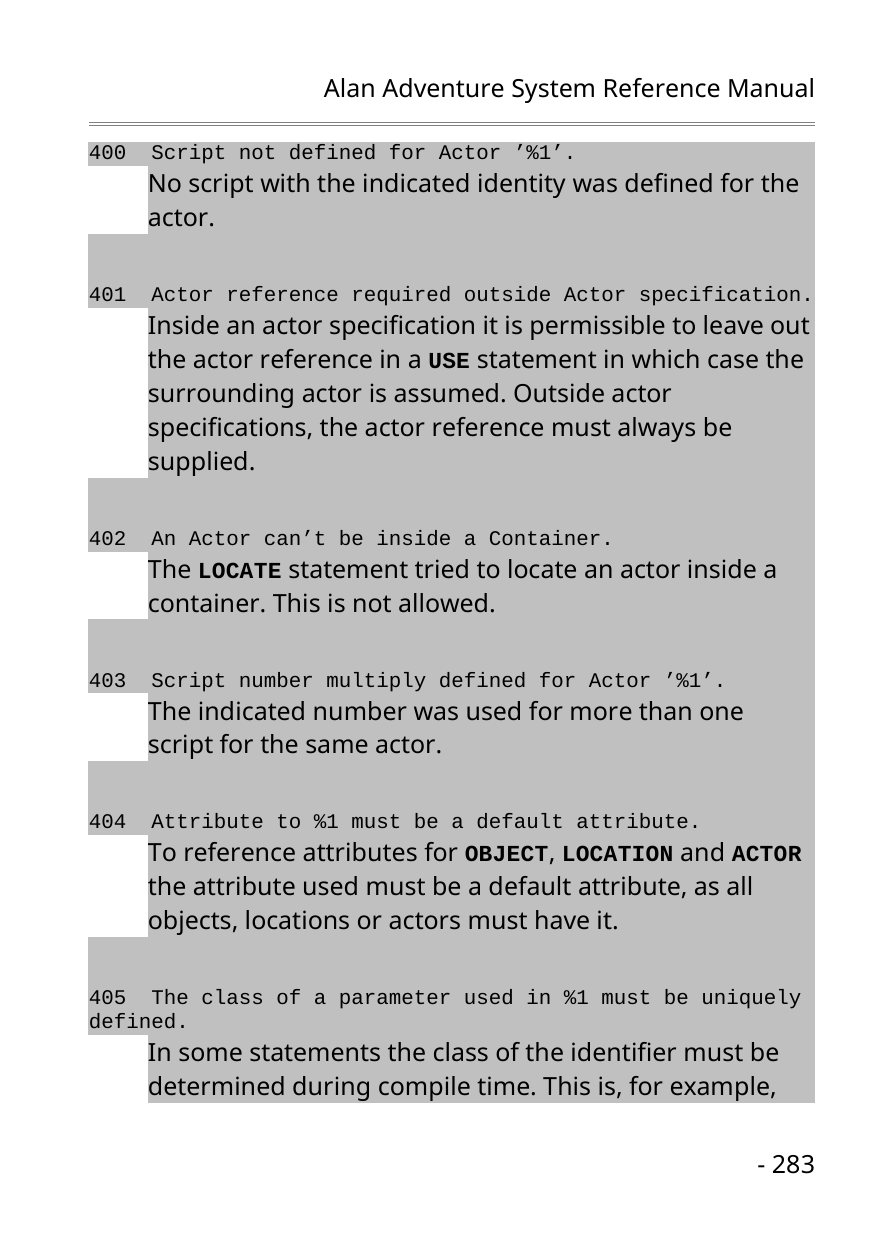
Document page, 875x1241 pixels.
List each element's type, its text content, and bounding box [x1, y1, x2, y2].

text 404 Attribute to %1 must be a default attribute. [88, 811, 815, 835]
text The indicated number was used for more than one script for the same actor. [148, 693, 815, 761]
text In some statements the class of the identifier must be determined dur­ing compile time. This is, for example, [148, 1035, 815, 1103]
text 400 Script not defined for Actor ’%1’. [88, 142, 815, 166]
text 402 An Actor can’t be inside a Container. [88, 528, 815, 552]
text No script with the indicated identity was defined for the actor. [148, 166, 815, 234]
text To reference attributes for OBJECT, LOCATION and ACTOR the at­tribute used must be a default attribute, as all objects, locations or ac­tors must have it. [148, 835, 815, 937]
text 405 The class of a parameter used in %1 must be uniquely defined. [88, 987, 815, 1035]
text 401 Actor reference required outside Actor specification. [88, 284, 815, 308]
text Inside an actor specification it is permissible to leave out the actor ref­erence in a USE statement in which case the surrounding actor is as­sumed. Outside actor specifications, the actor reference must always be supplied. [148, 308, 815, 478]
text The LOCATE statement tried to locate an actor inside a container. This is not allowed. [148, 552, 815, 619]
text 403 Script number multiply defined for Actor ’%1’. [88, 669, 815, 693]
